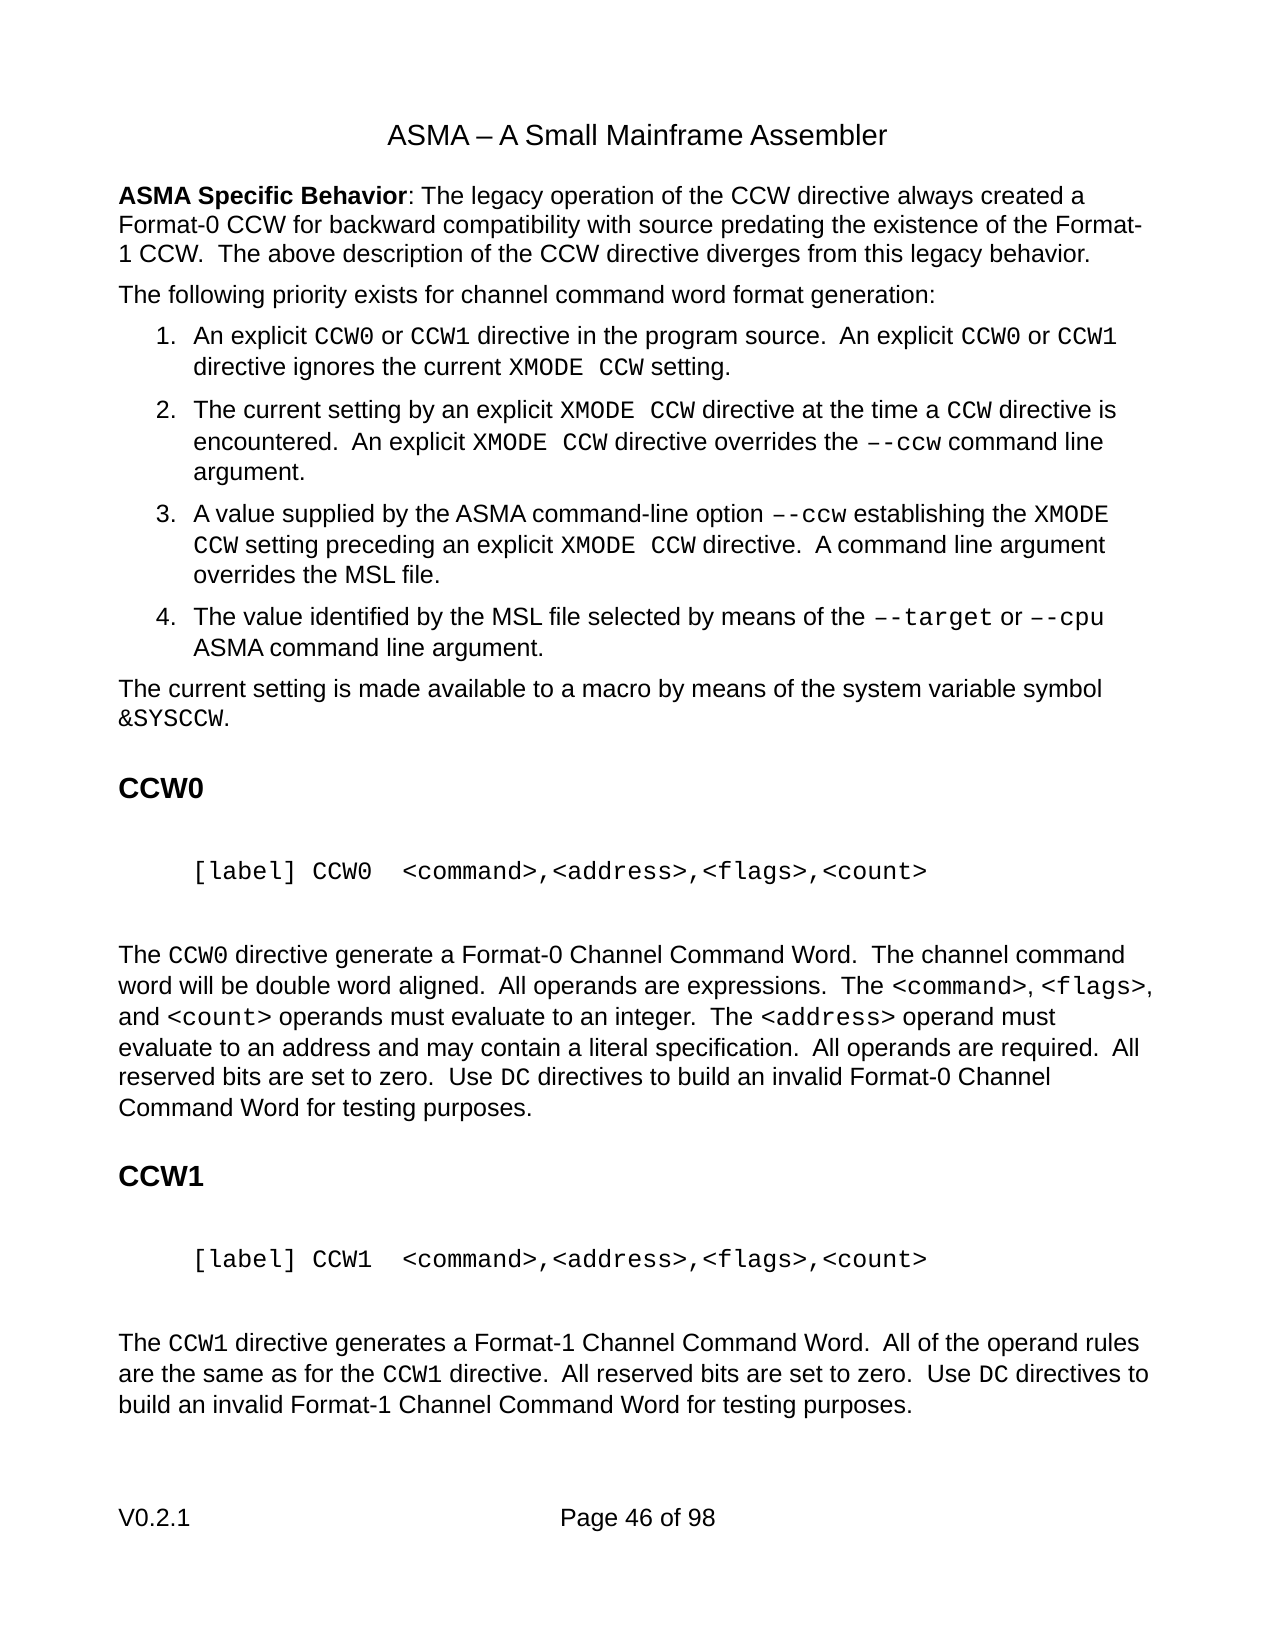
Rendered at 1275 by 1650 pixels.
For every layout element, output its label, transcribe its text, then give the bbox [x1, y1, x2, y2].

list The current setting by an explicit XMODE CCW directive at the time a CCW directive is encountered. An explicit XMODE CCW directive overrides the –-ccw command line argument. [156, 396, 1157, 486]
text [label] CCW1 <command>,<address>,<flags>,<count> [192, 1246, 1157, 1274]
text The CCW0 directive generate a Format-0 Channel Command Word. The channel command word will be double word aligned. All operands are expressions. The <command>, <flags>, and <count> operands must evaluate to an integer. The <address> operand must evaluate to an address and may contain a literal specification. All operands are required. All reserved bits are set to zero. Use DC directives to build an invalid Format-0 Channel Command Word for testing purposes. [118, 940, 1157, 1121]
subtitle CCW1 [118, 1159, 1157, 1192]
text ASMA Specific Behavior: The legacy operation of the CCW directive always created a Format-0 CCW for backward compatibility with source predating the existence of the Format-1 CCW. The above description of the CCW directive diverges from this legacy behavior. [118, 181, 1157, 267]
text [label] CCW0 <command>,<address>,<flags>,<count> [192, 858, 1157, 887]
list The value identified by the MSL file selected by means of the –-target or –-cpu ASMA command line argument. [156, 602, 1157, 661]
text The CCW1 directive generates a Format-1 Channel Command Word. All of the operand rules are the same as for the CCW1 directive. All reserved bits are set to zero. Use DC directives to build an invalid Format-1 Channel Command Word for testing purposes. [118, 1328, 1157, 1419]
list An explicit CCW0 or CCW1 directive in the program source. An explicit CCW0 or CCW1 directive ignores the current XMODE CCW setting. [156, 321, 1157, 383]
text The current setting is made available to a macro by means of the system variable symbol &SYSCCW. [118, 674, 1157, 734]
subtitle CCW0 [118, 771, 1157, 805]
text The following priority exists for channel command word format generation: [118, 280, 1157, 309]
list A value supplied by the ASMA command-line option –-ccw establishing the XMODE CCW setting preceding an explicit XMODE CCW directive. A command line argument overrides the MSL file. [156, 499, 1157, 589]
